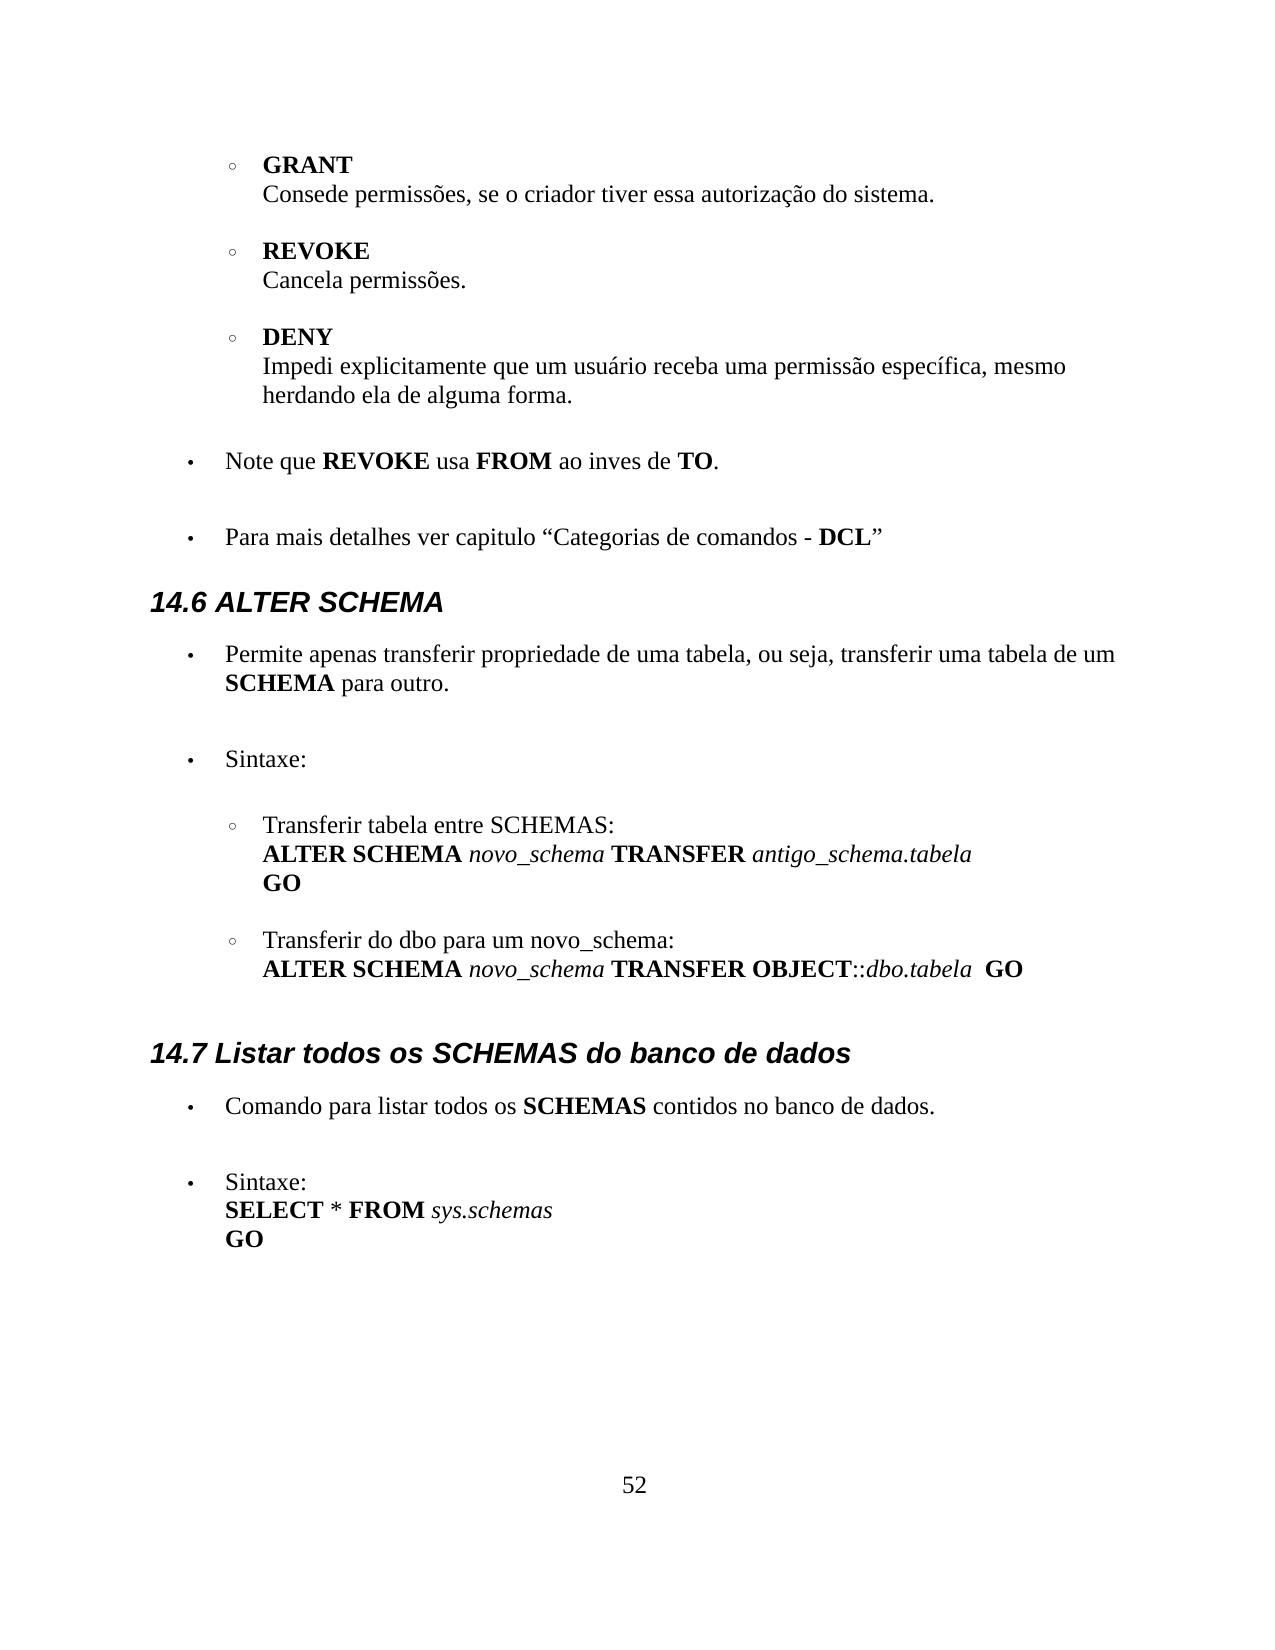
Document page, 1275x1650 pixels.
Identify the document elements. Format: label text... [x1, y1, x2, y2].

list Note que REVOKE usa FROM ao inves de TO. [187, 446, 1125, 504]
subtitle 14.6 ALTER SCHEMA [150, 584, 1125, 618]
list GRANT Consede permissões, se o criador tiver essa autorização do sistema. [225, 150, 1125, 236]
list DENY Impedi explicitamente que um usuário receba uma permissão específica, mesmo herdando ela de alguma forma. [225, 322, 1125, 437]
list REVOKE Cancela permissões. [225, 236, 1125, 322]
list Sintaxe: [187, 744, 1125, 801]
list Transferir do dbo para um novo_schema: ALTER SCHEMA novo_schema TRANSFER OBJECT::dbo.tabela GO [225, 925, 1125, 1011]
list Para mais detalhes ver capitulo “Categorias de comandos - DCL” [187, 522, 1125, 551]
list Permite apenas transferir propriedade de uma tabela, ou seja, transferir uma tabela de um SCHEMA para outro. [187, 639, 1125, 726]
list Transferir tabela entre SCHEMAS: ALTER SCHEMA novo_schema TRANSFER antigo_schema.tabela GO [225, 810, 1125, 925]
list Comando para listar todos os SCHEMAS contidos no banco de dados. [187, 1091, 1125, 1149]
list Sintaxe: SELECT * FROM sys.schemas GO [187, 1167, 1125, 1282]
subtitle 14.7 Listar todos os SCHEMAS do banco de dados [150, 1036, 1125, 1070]
